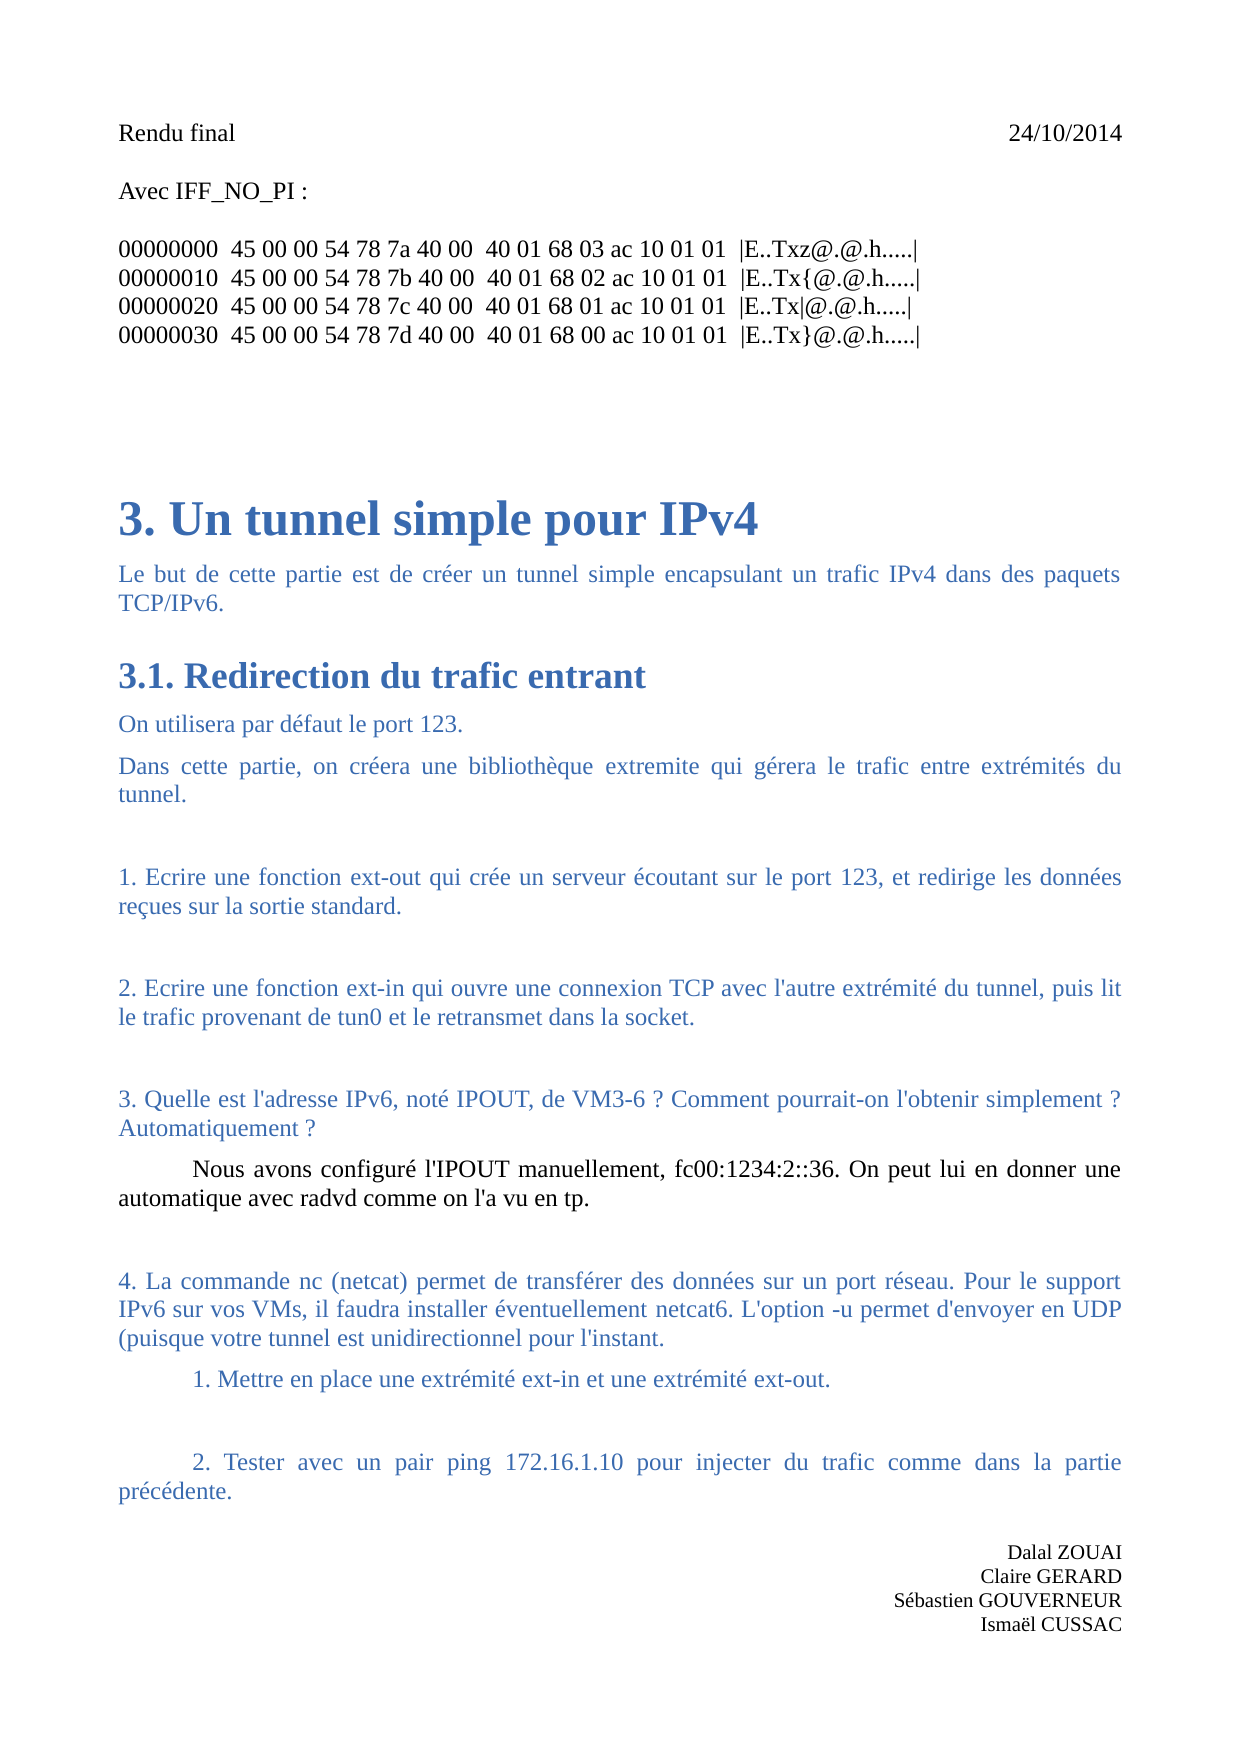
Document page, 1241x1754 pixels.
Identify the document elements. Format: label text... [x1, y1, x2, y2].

text 2. Tester avec un pair ping 172.16.1.10 pour injecter du trafic comme dans la partie précédente. [118, 1447, 1122, 1504]
text 3. Quelle est l'adresse IPv6, noté IPOUT, de VM3-6 ? Comment pourrait-on l'obtenir simplement ? Automatiquement ? [118, 1084, 1122, 1142]
text 00000020 45 00 00 54 78 7c 40 00 40 01 68 01 ac 10 01 01 |E..Tx|@.@.h.....| [118, 291, 1122, 320]
text Avec IFF_NO_PI : [118, 176, 1122, 205]
text 4. La commande nc (netcat) permet de transférer des données sur un port réseau. Pour le support IPv6 sur vos VMs, il faudra installer éventuellement netcat6. L'option -u permet d'envoyer en UDP (puisque votre tunnel est unidirectionnel pour l'instant. [118, 1266, 1122, 1352]
text 1. Ecrire une fonction ext-out qui crée un serveur écoutant sur le port 123, et redirige les données reçues sur la sortie standard. [118, 862, 1122, 919]
subtitle 3. Un tunnel simple pour IPv4 [118, 489, 1122, 546]
text 00000030 45 00 00 54 78 7d 40 00 40 01 68 00 ac 10 01 01 |E..Tx}@.@.h.....| [118, 320, 1122, 349]
text 00000000 45 00 00 54 78 7a 40 00 40 01 68 03 ac 10 01 01 |E..Txz@.@.h.....| [118, 234, 1122, 263]
text 00000010 45 00 00 54 78 7b 40 00 40 01 68 02 ac 10 01 01 |E..Tx{@.@.h.....| [118, 263, 1122, 291]
text Dans cette partie, on créera une bibliothèque extremite qui gérera le trafic entre extrémités du tunnel. [118, 751, 1122, 808]
text 2. Ecrire une fonction ext-in qui ouvre une connexion TCP avec l'autre extrémité du tunnel, puis lit le trafic provenant de tun0 et le retransmet dans la socket. [118, 973, 1122, 1031]
text Le but de cette partie est de créer un tunnel simple encapsulant un trafic IPv4 dans des paquets TCP/IPv6. [118, 559, 1122, 616]
subtitle 3.1. Redirection du trafic entrant [118, 654, 1122, 697]
text 1. Mettre en place une extrémité ext-in et une extrémité ext-out. [118, 1364, 1122, 1393]
text Nous avons configuré l'IPOUT manuellement, fc00:1234:2::36. On peut lui en donner une automatique avec radvd comme on l'a vu en tp. [118, 1154, 1122, 1212]
text On utilisera par défaut le port 123. [118, 709, 1122, 738]
